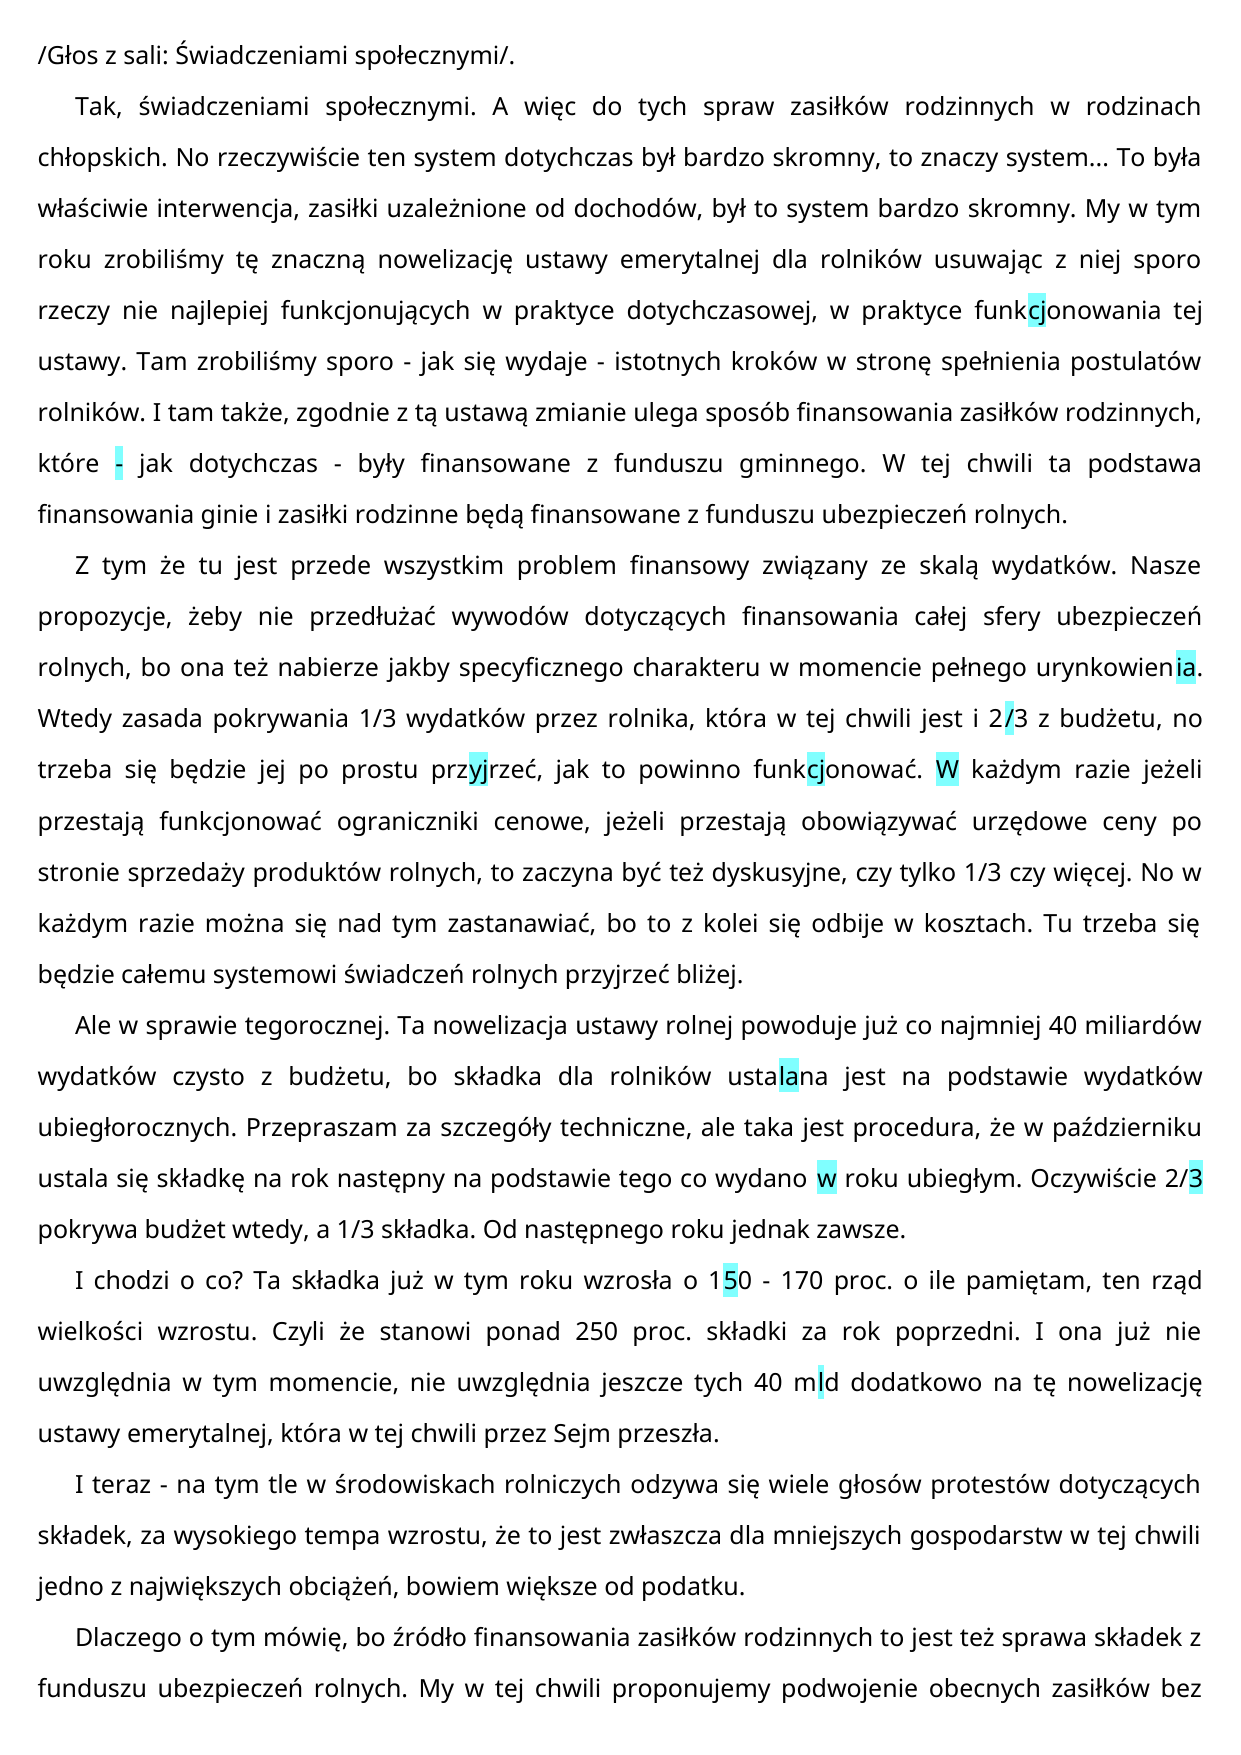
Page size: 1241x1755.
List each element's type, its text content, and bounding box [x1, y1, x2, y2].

text I chodzi o co? Ta składka już w tym roku wzrosła o 150 - 170 proc. o ile pamiętam, ten rząd wielkości wzrostu. Czyli że stanowi ponad 250 proc. składki za rok poprzedni. I ona już nie uwzględnia w tym momencie, nie uwzględnia jeszcze tych 40 mld dodatkowo na tę nowelizację ustawy emerytalnej, która w tej chwili przez Sejm przeszła. [37, 1262, 1203, 1450]
text Ale w sprawie tegorocznej. Ta nowelizacja ustawy rolnej powoduje już co najmniej 40 miliardów wydatków czysto z budżetu, bo składka dla rolników ustalana jest na podstawie wydatków ubiegłorocznych. Przepraszam za szczegóły techniczne, ale taka jest procedura, że w październiku ustala się składkę na rok następny na podstawie tego co wydano w roku ubiegłym. Oczywiście 2/3 pokrywa budżet wtedy, a 1/3 składka. Od następnego roku jednak zawsze. [37, 1007, 1203, 1246]
text Z tym że tu jest przede wszystkim problem finansowy związany ze skalą wydatków. Nasze propozycje, żeby nie przedłużać wywodów dotyczących finansowania całej sfery ubezpieczeń rolnych, bo ona też nabierze jakby specyficznego charakteru w momencie pełnego urynkowienia. Wtedy zasada pokrywania 1/3 wydatków przez rolnika, która w tej chwili jest i 2/3 z budżetu, no trzeba się będzie jej po prostu przyjrzeć, jak to powinno funkcjonować. W każdym razie jeżeli przestają funkcjonować ograniczniki cenowe, jeżeli przestają obowiązywać urzędowe ceny po stronie sprzedaży produktów rolnych, to zaczyna być też dyskusyjne, czy tylko 1/3 czy więcej. No w każdym razie można się nad tym zastanawiać, bo to z kolei się odbije w kosztach. Tu trzeba się będzie całemu systemowi świadczeń rolnych przyjrzeć bliżej. [37, 548, 1203, 990]
text Dlaczego o tym mówię, bo źródło finansowania zasiłków rodzinnych to jest też sprawa składek z funduszu ubezpieczeń rolnych. My w tej chwili proponujemy podwojenie obecnych zasiłków bez [37, 1620, 1203, 1705]
text I teraz - na tym tle w środowiskach rolniczych odzywa się wiele głosów protestów dotyczących składek, za wysokiego tempa wzrostu, że to jest zwłaszcza dla mniejszych gospodarstw w tej chwili jedno z największych obciążeń, bowiem większe od podatku. [37, 1467, 1203, 1603]
text Tak, świadczeniami społecznymi. A więc do tych spraw zasiłków rodzinnych w rodzinach chłopskich. No rzeczywiście ten system dotychczas był bardzo skromny, to znaczy system... To była właściwie interwencja, zasiłki uzależnione od dochodów, był to system bardzo skromny. My w tym roku zrobiliśmy tę znaczną nowelizację ustawy emerytalnej dla rolników usuwając z niej sporo rzeczy nie najlepiej funkcjonujących w praktyce dotychczasowej, w praktyce funkcjonowania tej ustawy. Tam zrobiliśmy sporo - jak się wydaje - istotnych kroków w stronę spełnienia postulatów rolników. I tam także, zgodnie z tą ustawą zmianie ulega sposób finansowania zasiłków rodzinnych, które - jak dotychczas - były finansowane z funduszu gminnego. W tej chwili ta podstawa finansowania ginie i zasiłki rodzinne będą finansowane z funduszu ubezpieczeń rolnych. [37, 88, 1203, 531]
text /Głos z sali: Świadczeniami społecznymi/. [37, 37, 1203, 72]
